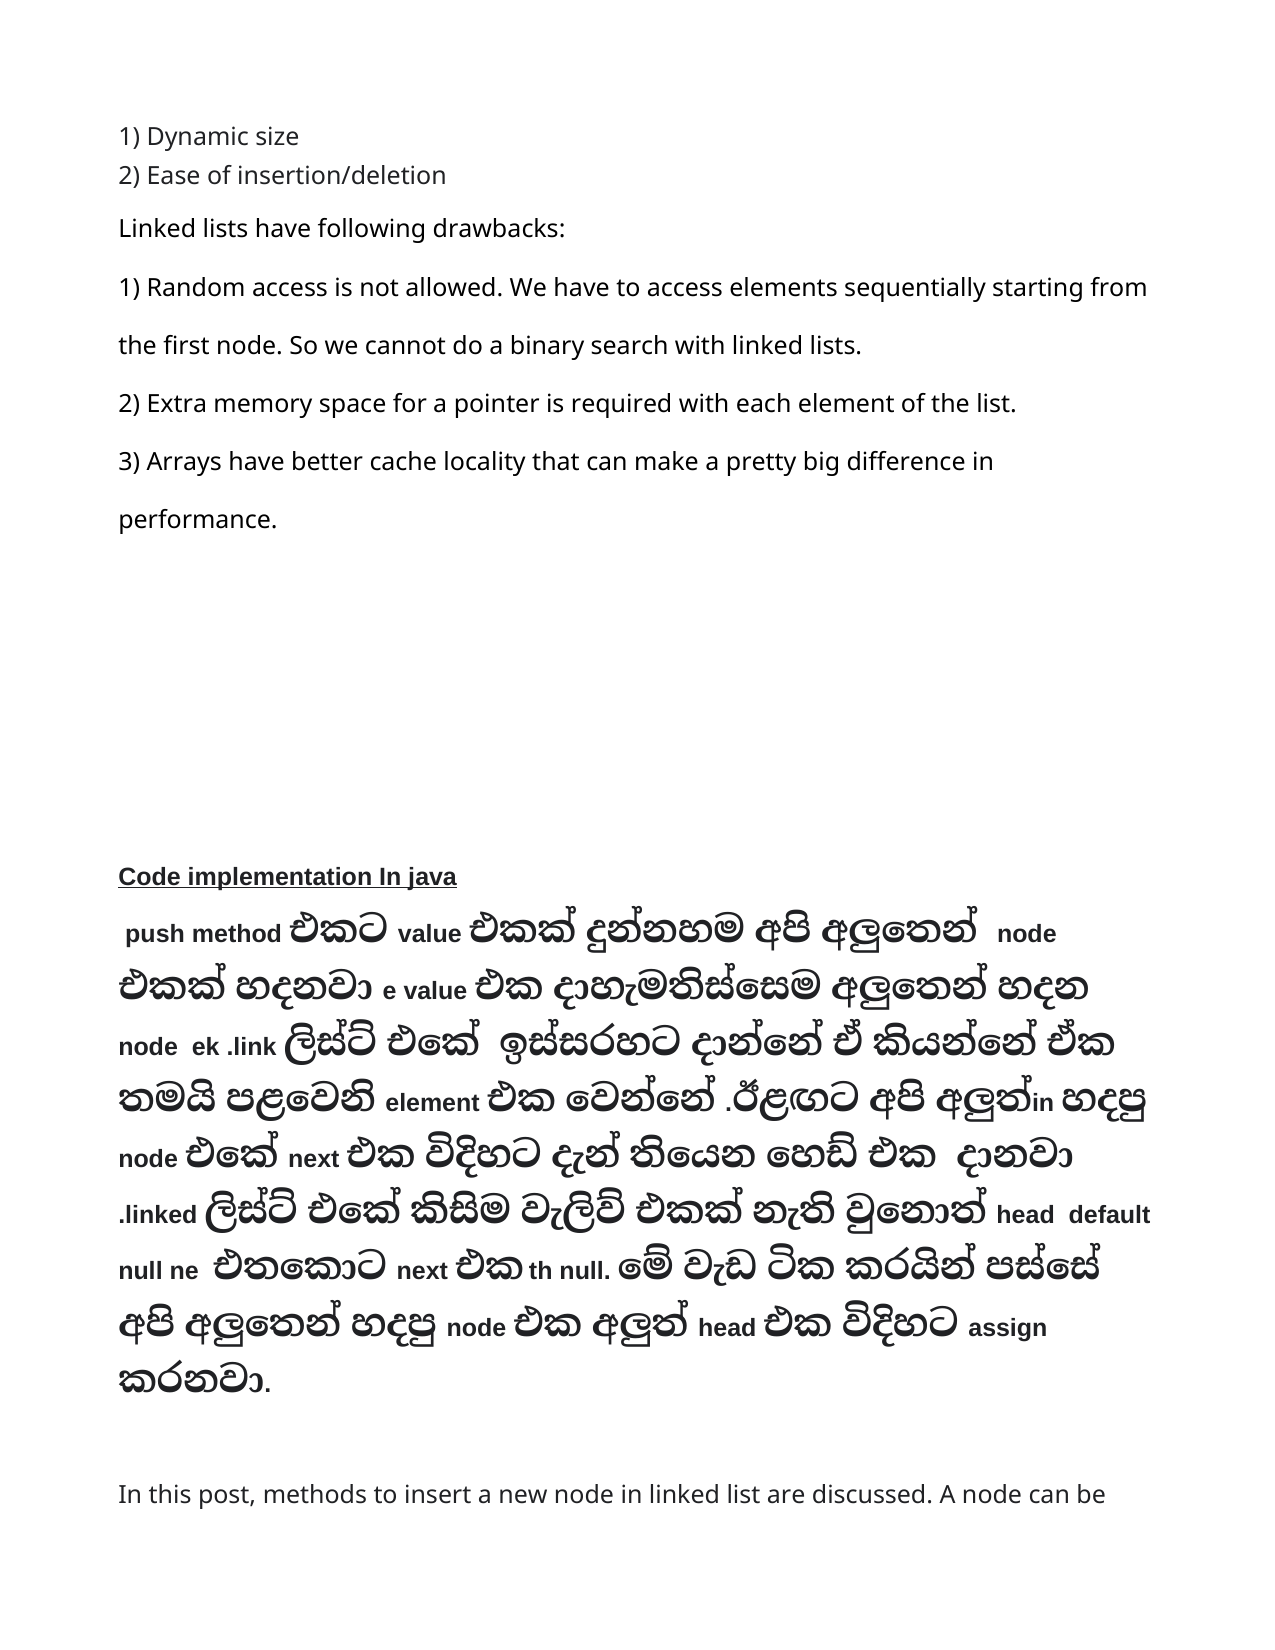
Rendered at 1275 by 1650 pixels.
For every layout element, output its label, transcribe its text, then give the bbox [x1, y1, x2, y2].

text In this post, methods to insert a new node in linked list are discussed. A node can be [118, 1477, 1157, 1511]
text Linked lists have following drawbacks: 1) Random access is not allowed. We have to access elements sequentially starting from the first node. So we cannot do a binary search with linked lists. 2) Extra memory space for a pointer is required with each element of the list. 3) Arrays have better cache locality that can make a pretty big difference in performance. [118, 211, 1157, 536]
text Code implementation In java [118, 862, 1157, 890]
text 1) Dynamic size 2) Ease of insertion/deletion [118, 118, 1157, 191]
text push method එකට value එකක් දුන්නහම අපි අලුතෙන් node එකක් හදනවා e value එක දාහැමතිස්සෙම අලුතෙන් හදන node ek .link ලිස්ට් එකේ ඉස්සරහට දාන්නේ ඒ කියන්නේ ඒක තමයි පළවෙනි element එක වෙන්නේ .ඊළඟට අපි අලුත්in හදපු node එකේ next එක විදිහට දැන් තියෙන හෙඩ් එක දානවා .linked ලිස්ට් එකේ කිසිම වැලිව් එකක් නැති වුනොත් head default null ne එතකොට next එකth null. මේ වැඩ ටික කරයින් පස්සේ අපි අලුතෙන් හදපු node එක අලුත් head එක විදිහට assign කරනවා. [118, 909, 1157, 1407]
